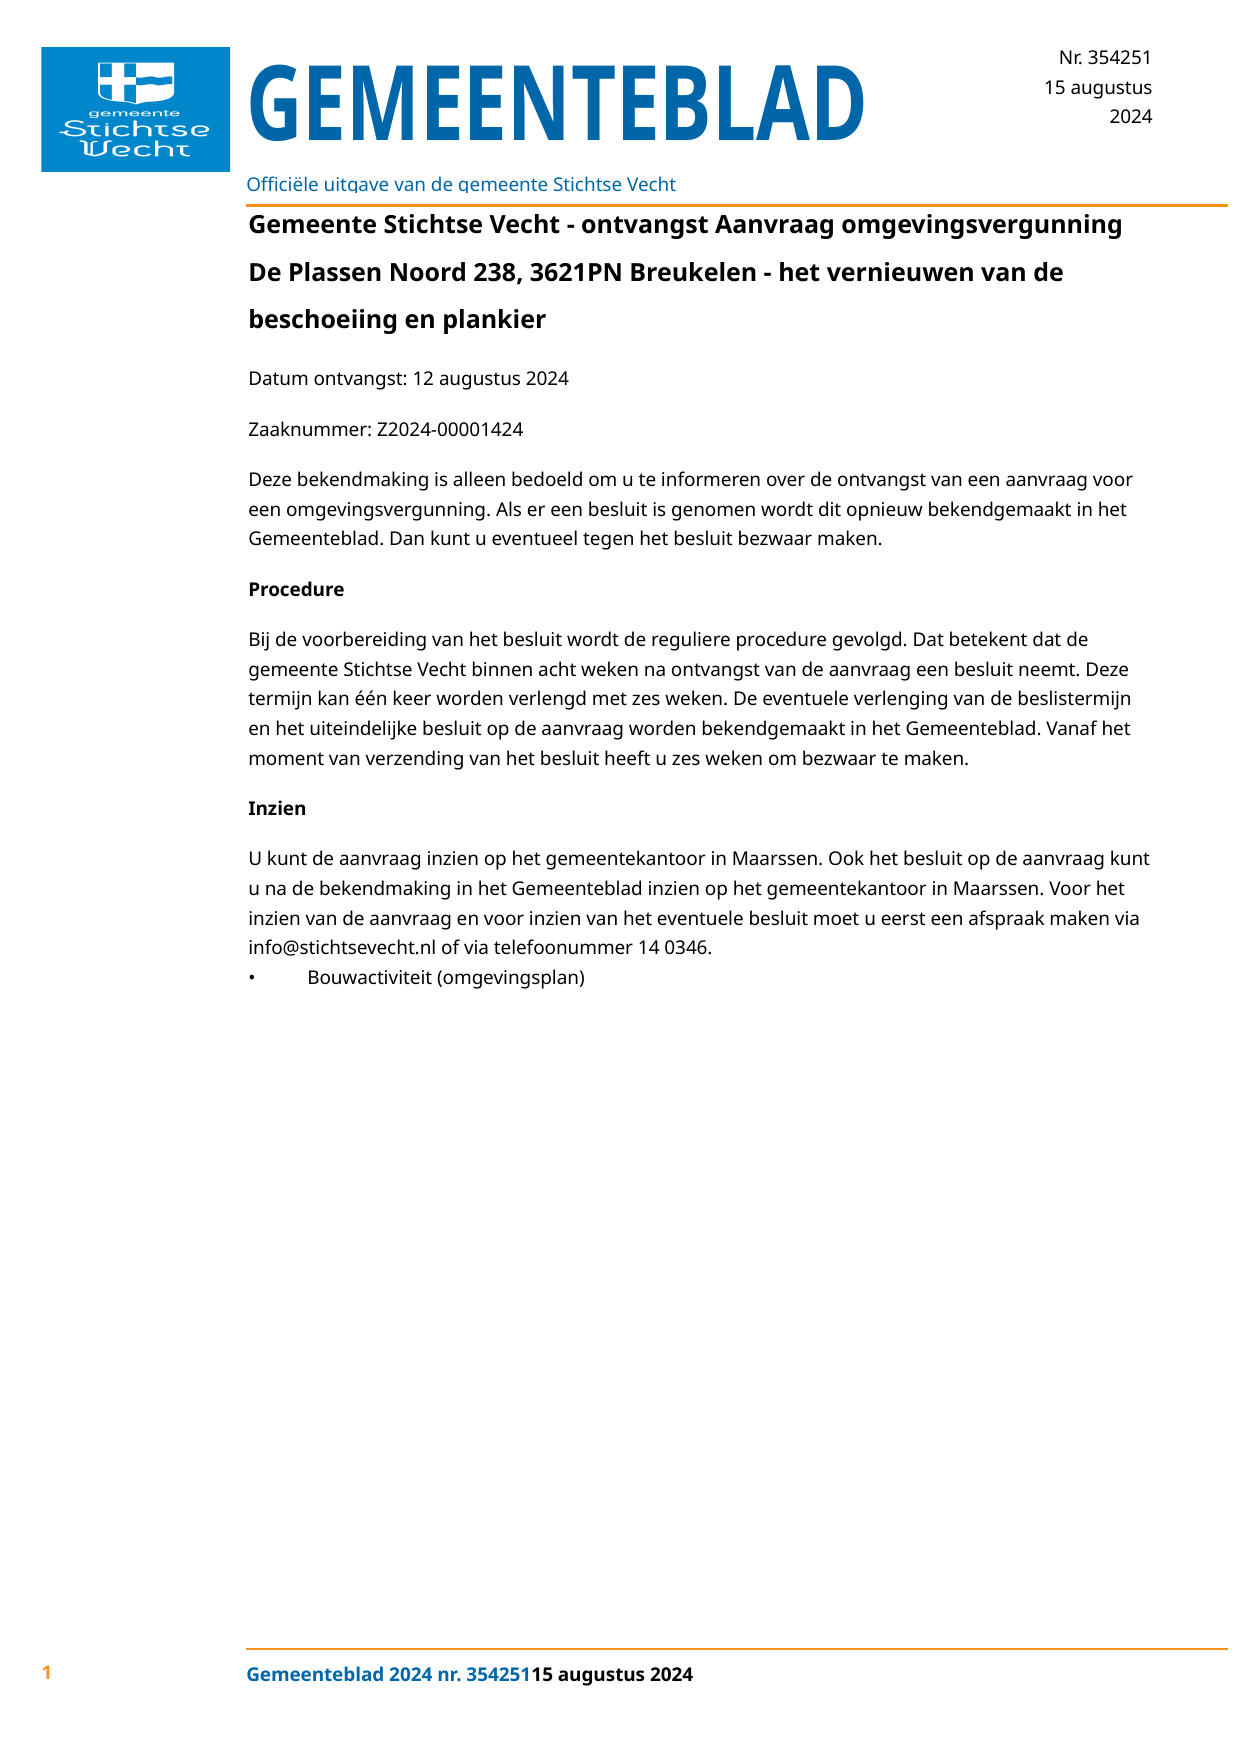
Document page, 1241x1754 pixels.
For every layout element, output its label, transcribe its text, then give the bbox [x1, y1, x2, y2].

picture [137, 63, 174, 103]
text Datum ontvangst: 12 augustus 2024 [248, 366, 1152, 391]
picture [99, 63, 135, 101]
text Procedure [248, 576, 1152, 602]
text Deze bekendmaking is alleen bedoeld om u te informeren over de ontvangst van een aanvraag voor een omgevingsvergunning. Als er een besluit is genomen wordt dit opnieuw bekendgemaakt in het Gemeenteblad. Dan kunt u eventueel tegen het besluit bezwaar maken. [248, 466, 1152, 551]
text Inzien [248, 795, 1152, 821]
text Bij de voorbereiding van het besluit wordt de reguliere procedure gevolgd. Dat betekent dat de gemeente Stichtse Vecht binnen acht weken na ontvangst van de aanvraag een besluit neemt. Deze termijn kan één keer worden verlengd met zes weken. De eventuele verlenging van de beslistermijn en het uiteindelijke besluit op de aanvraag worden bekendgemaakt in het Gemeenteblad. Vanaf het moment van verzending van het besluit heeft u zes weken om bezwaar te maken. [248, 626, 1152, 770]
text Zaaknummer: Z2024-00001424 [248, 416, 1152, 442]
text Gemeente Stichtse Vecht - ontvangst Aanvraag omgevingsvergunning De Plassen Noord 238, 3621PN Breukelen - het vernieuwen van de beschoeiing en plankier [248, 207, 1152, 336]
text U kunt de aanvraag inzien op het gemeentekantoor in Maarssen. Ook het besluit op de aanvraag kunt u na de bekendmaking in het Gemeenteblad inzien op het gemeentekantoor in Maarssen. Voor het inzien van de aanvraag en voor inzien van het eventuele besluit moet u eerst een afspraak maken via info@stichtsevecht.nl of via telefoonummer 14 0346. [248, 846, 1152, 960]
list Bouwactiviteit (omgevingsplan) [248, 964, 1152, 989]
